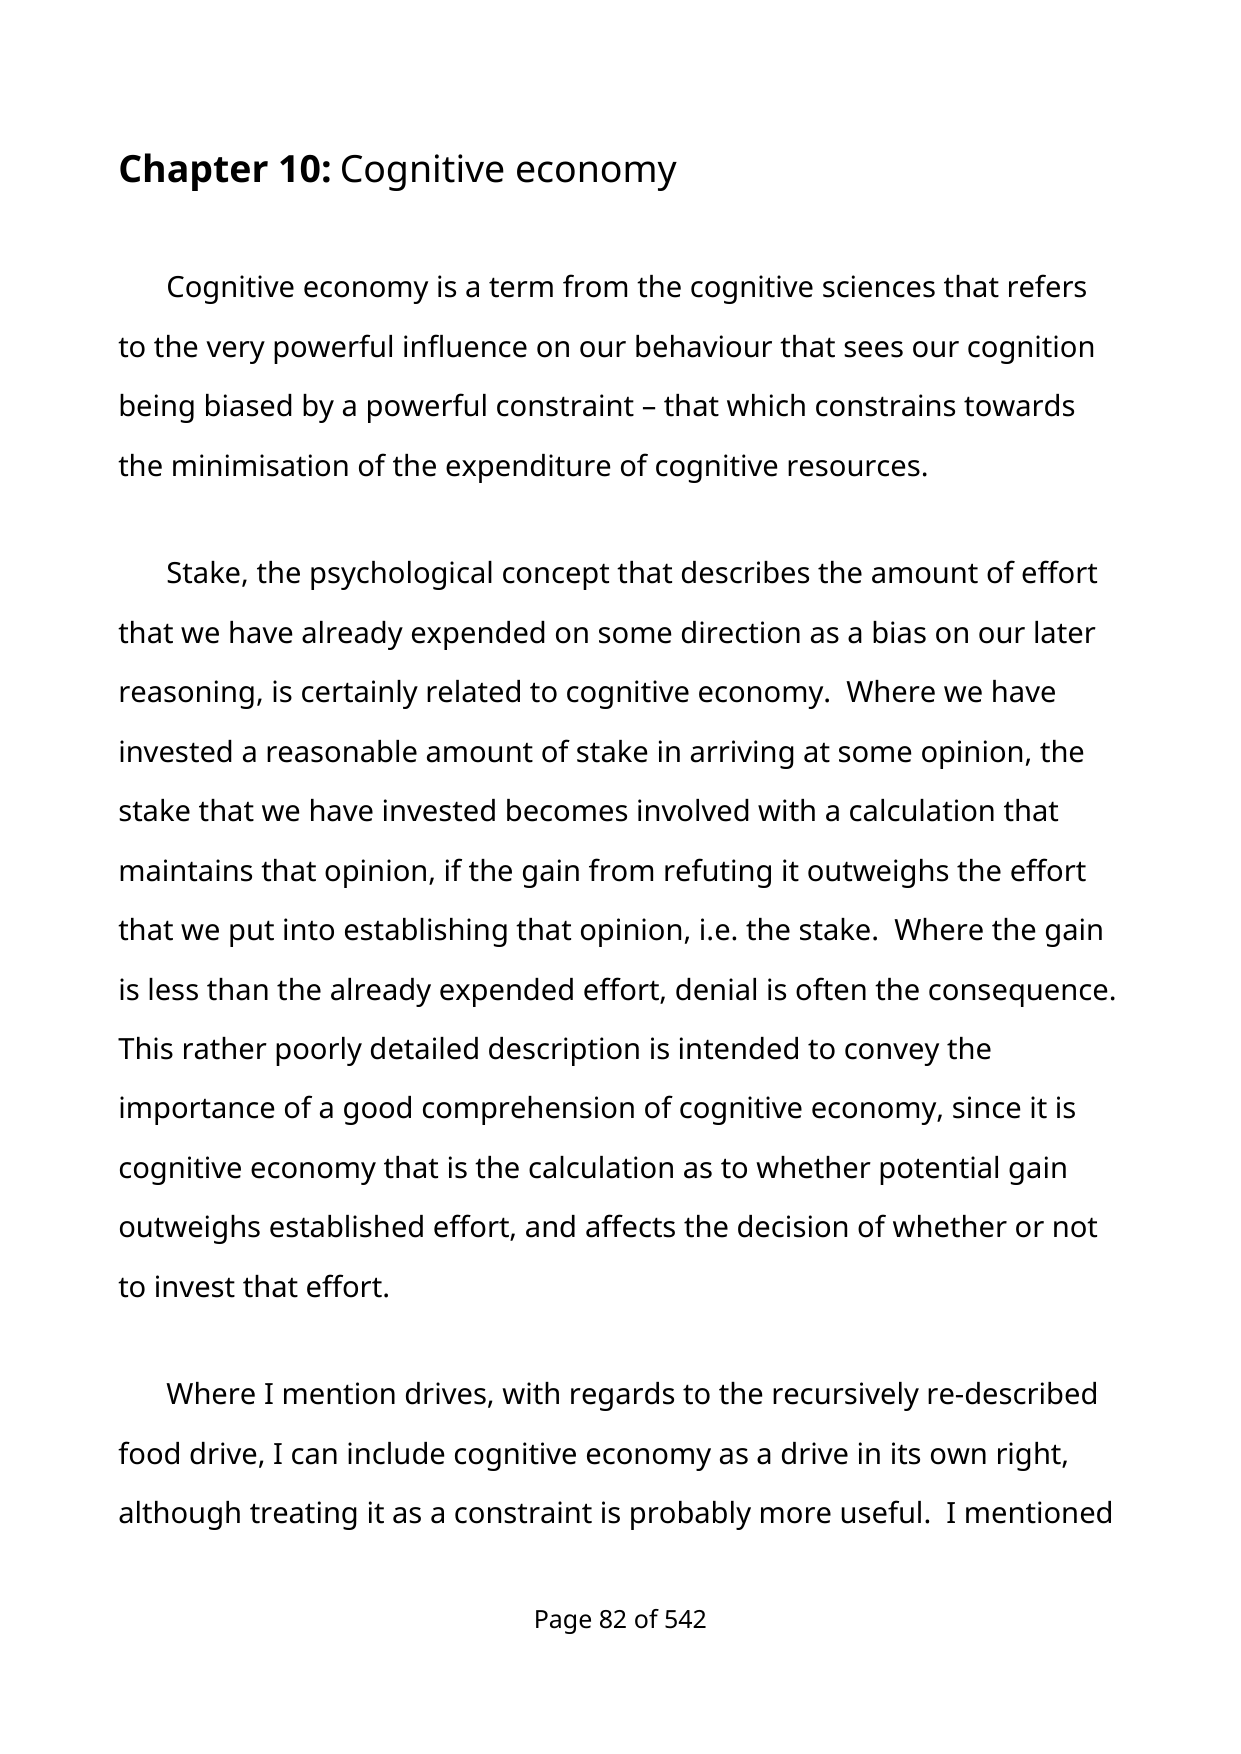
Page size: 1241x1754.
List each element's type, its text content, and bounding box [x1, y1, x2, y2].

text Cognitive economy is a term from the cognitive sciences that refers to the very powerful influence on our behaviour that sees our cognition being biased by a powerful constraint – that which constrains towards the minimisation of the expenditure of cognitive resources. [118, 267, 1122, 485]
text Stake, the psychological concept that describes the amount of effort that we have already expended on some direction as a bias on our later reasoning, is certainly related to cognitive economy. Where we have invested a reasonable amount of stake in arriving at some opinion, the stake that we have invested becomes involved with a calculation that maintains that opinion, if the gain from refuting it outweighs the effort that we put into establishing that opinion, i.e. the stake. Where the gain is less than the already expended effort, denial is often the consequence. This rather poorly detailed description is intended to convey the importance of a good comprehension of cognitive economy, since it is cognitive economy that is the calculation as to whether potential gain outweighs established effort, and affects the decision of whether or not to invest that effort. [118, 552, 1122, 1306]
text Where I mention drives, with regards to the recursively re-described food drive, I can include cognitive economy as a drive in its own right, although treating it as a constraint is probably more useful. I mentioned [118, 1373, 1122, 1532]
text Chapter 10: Cognitive economy [118, 142, 1122, 193]
